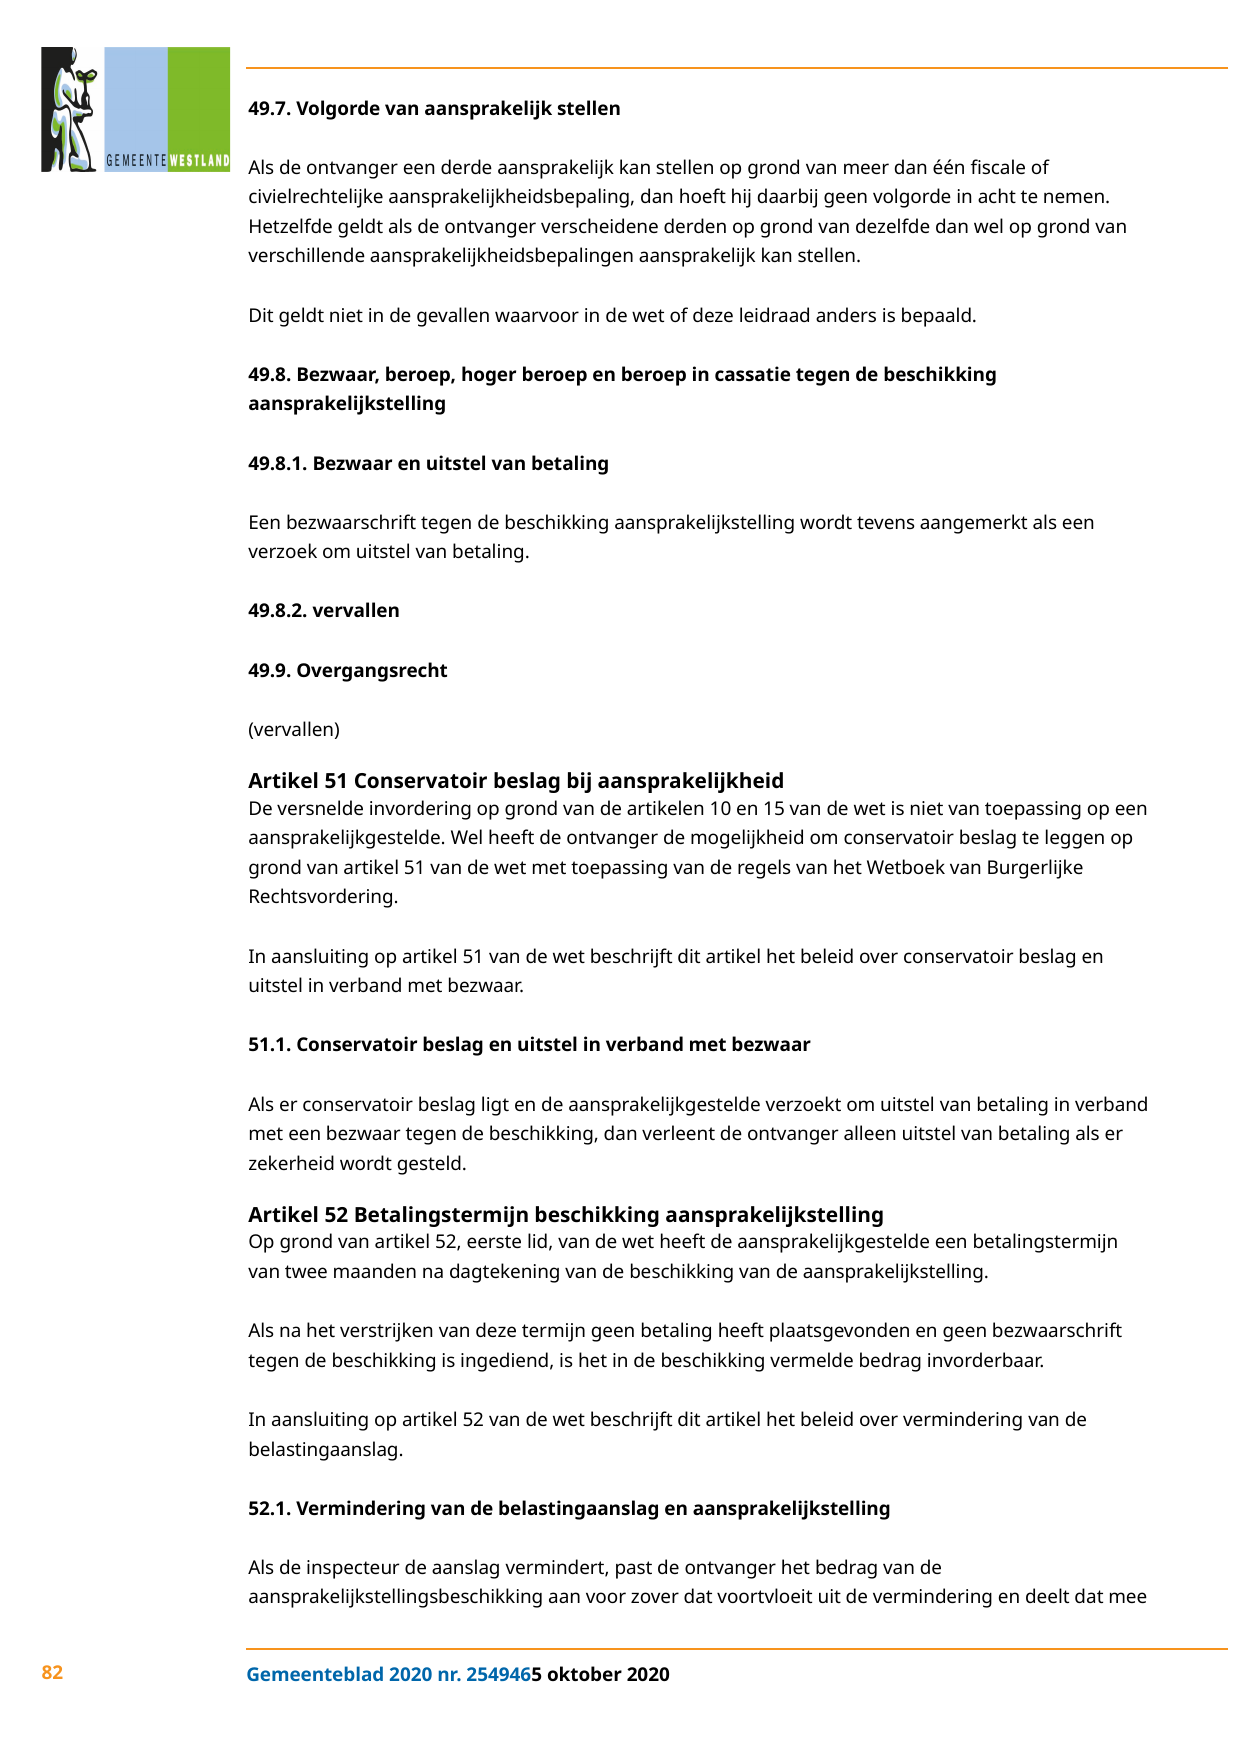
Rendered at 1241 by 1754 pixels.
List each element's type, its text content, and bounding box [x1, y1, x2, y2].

text 49.8.1. Bezwaar en uitstel van betaling [248, 450, 1152, 476]
text 49.7. Volgorde van aansprakelijk stellen [248, 95, 1152, 121]
text Als de inspecteur de aanslag vermindert, past de ontvanger het bedrag van de aansprakelijkstellingsbeschikking aan voor zover dat voortvloeit uit de vermindering en deelt dat mee [248, 1554, 1152, 1609]
text 49.9. Overgangsrecht [248, 657, 1152, 683]
text Artikel 52 Betalingstermijn beschikking aansprakelijkstelling [248, 1200, 1152, 1229]
text 49.8. Bezwaar, beroep, hoger beroep en beroep in cassatie tegen de beschikking aansprakelijkstelling [248, 361, 1152, 416]
text Een bezwaarschrift tegen de beschikking aansprakelijkstelling wordt tevens aangemerkt als een verzoek om uitstel van betaling. [248, 509, 1152, 564]
text 52.1. Vermindering van de belastingaanslag en aansprakelijkstelling [248, 1495, 1152, 1521]
picture [41, 47, 231, 172]
text 51.1. Conservatoir beslag en uitstel in verband met bezwaar [248, 1032, 1152, 1057]
text In aansluiting op artikel 52 van de wet beschrijft dit artikel het beleid over vermindering van de belastingaanslag. [248, 1406, 1152, 1462]
text Als de ontvanger een derde aansprakelijk kan stellen op grond van meer dan één fiscale of civielrechtelijke aansprakelijkheidsbepaling, dan hoeft hij daarbij geen volgorde in acht te nemen. Hetzelfde geldt als de ontvanger verscheidene derden op grond van dezelfde dan wel op grond van verschillende aansprakelijkheidsbepalingen aansprakelijk kan stellen. [248, 154, 1152, 268]
text Dit geldt niet in de gevallen waarvoor in de wet of deze leidraad anders is bepaald. [248, 302, 1152, 328]
text Artikel 51 Conservatoir beslag bij aansprakelijkheid [248, 766, 1152, 795]
text Als er conservatoir beslag ligt en de aansprakelijkgestelde verzoekt om uitstel van betaling in verband met een bezwaar tegen de beschikking, dan verleent de ontvanger alleen uitstel van betaling als er zekerheid wordt gesteld. [248, 1091, 1152, 1176]
text In aansluiting op artikel 51 van de wet beschrijft dit artikel het beleid over conservatoir beslag en uitstel in verband met bezwaar. [248, 943, 1152, 998]
text 49.8.2. vervallen [248, 598, 1152, 623]
text Als na het verstrijken van deze termijn geen betaling heeft plaatsgevonden en geen bezwaarschrift tegen de beschikking is ingediend, is het in de beschikking vermelde bedrag invorderbaar. [248, 1317, 1152, 1373]
text De versnelde invordering op grond van de artikelen 10 en 15 van de wet is niet van toepassing op een aansprakelijkgestelde. Wel heeft de ontvanger de mogelijkheid om conservatoir beslag te leggen op grond van artikel 51 van de wet met toepassing van de regels van het Wetboek van Burgerlijke Rechtsvordering. [248, 795, 1152, 909]
text (vervallen) [248, 716, 1152, 742]
text Op grond van artikel 52, eerste lid, van de wet heeft de aansprakelijkgestelde een betalingstermijn van twee maanden na dagtekening van de beschikking van de aansprakelijkstelling. [248, 1229, 1152, 1284]
